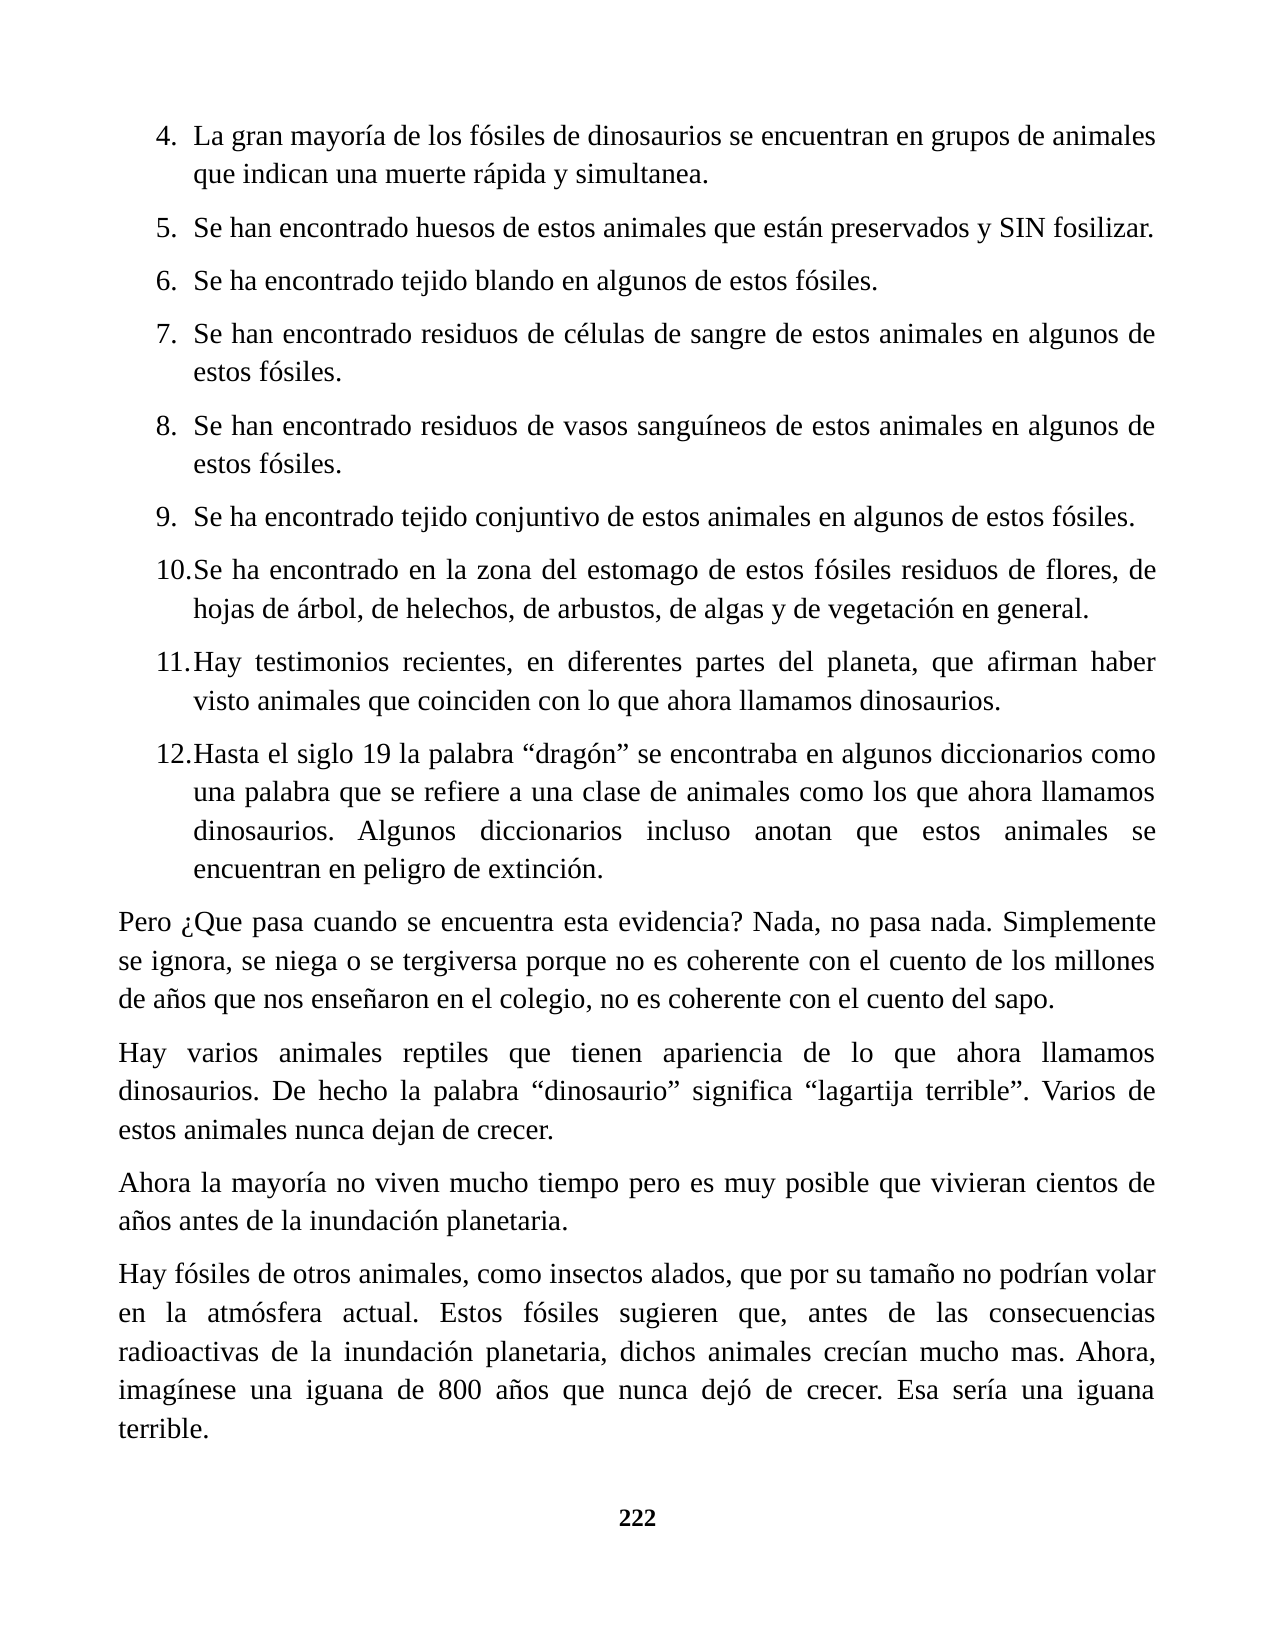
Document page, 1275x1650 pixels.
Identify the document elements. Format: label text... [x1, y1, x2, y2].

list Se han encontrado residuos de vasos sanguíneos de estos animales en algunos de estos fósiles. [156, 408, 1157, 480]
list Hasta el siglo 19 la palabra “dragón” se encontraba en algunos diccionarios como una palabra que se refiere a una clase de animales como los que ahora llamamos dinosaurios. Algunos diccionarios incluso anotan que estos animales se encuentran en peligro de extinción. [156, 736, 1157, 885]
list La gran mayoría de los fósiles de dinosaurios se encuentran en grupos de animales que indican una muerte rápida y simultanea. [156, 118, 1157, 190]
list Se han encontrado huesos de estos animales que están preservados y SIN fosilizar. [156, 210, 1157, 243]
list Se han encontrado residuos de células de sangre de estos animales en algunos de estos fósiles. [156, 316, 1157, 388]
list Se ha encontrado en la zona del estomago de estos fósiles residuos de flores, de hojas de árbol, de helechos, de arbustos, de algas y de vegetación en general. [156, 552, 1157, 624]
list Se ha encontrado tejido conjuntivo de estos animales en algunos de estos fósiles. [156, 499, 1157, 533]
text Pero ¿Que pasa cuando se encuentra esta evidencia? Nada, no pasa nada. Simplemente se ignora, se niega o se tergiversa porque no es coherente con el cuento de los millones de años que nos enseñaron en el colegio, no es coherente con el cuento del sapo. [118, 904, 1157, 1015]
text Ahora la mayoría no viven mucho tiempo pero es muy posible que vivieran cientos de años antes de la inundación planetaria. [118, 1165, 1157, 1237]
text Hay varios animales reptiles que tienen apariencia de lo que ahora llamamos dinosaurios. De hecho la palabra “dinosaurio” significa “lagartija terrible”. Varios de estos animales nunca dejan de crecer. [118, 1035, 1157, 1145]
text Hay fósiles de otros animales, como insectos alados, que por su tamaño no podrían volar en la atmósfera actual. Estos fósiles sugieren que, antes de las consecuencias radioactivas de la inundación planetaria, dichos animales crecían mucho mas. Ahora, imagínese una iguana de 800 años que nunca dejó de crecer. Esa sería una iguana terrible. [118, 1257, 1157, 1444]
list Se ha encontrado tejido blando en algunos de estos fósiles. [156, 263, 1157, 296]
list Hay testimonios recientes, en diferentes partes del planeta, que afirman haber visto animales que coinciden con lo que ahora llamamos dinosaurios. [156, 644, 1157, 716]
